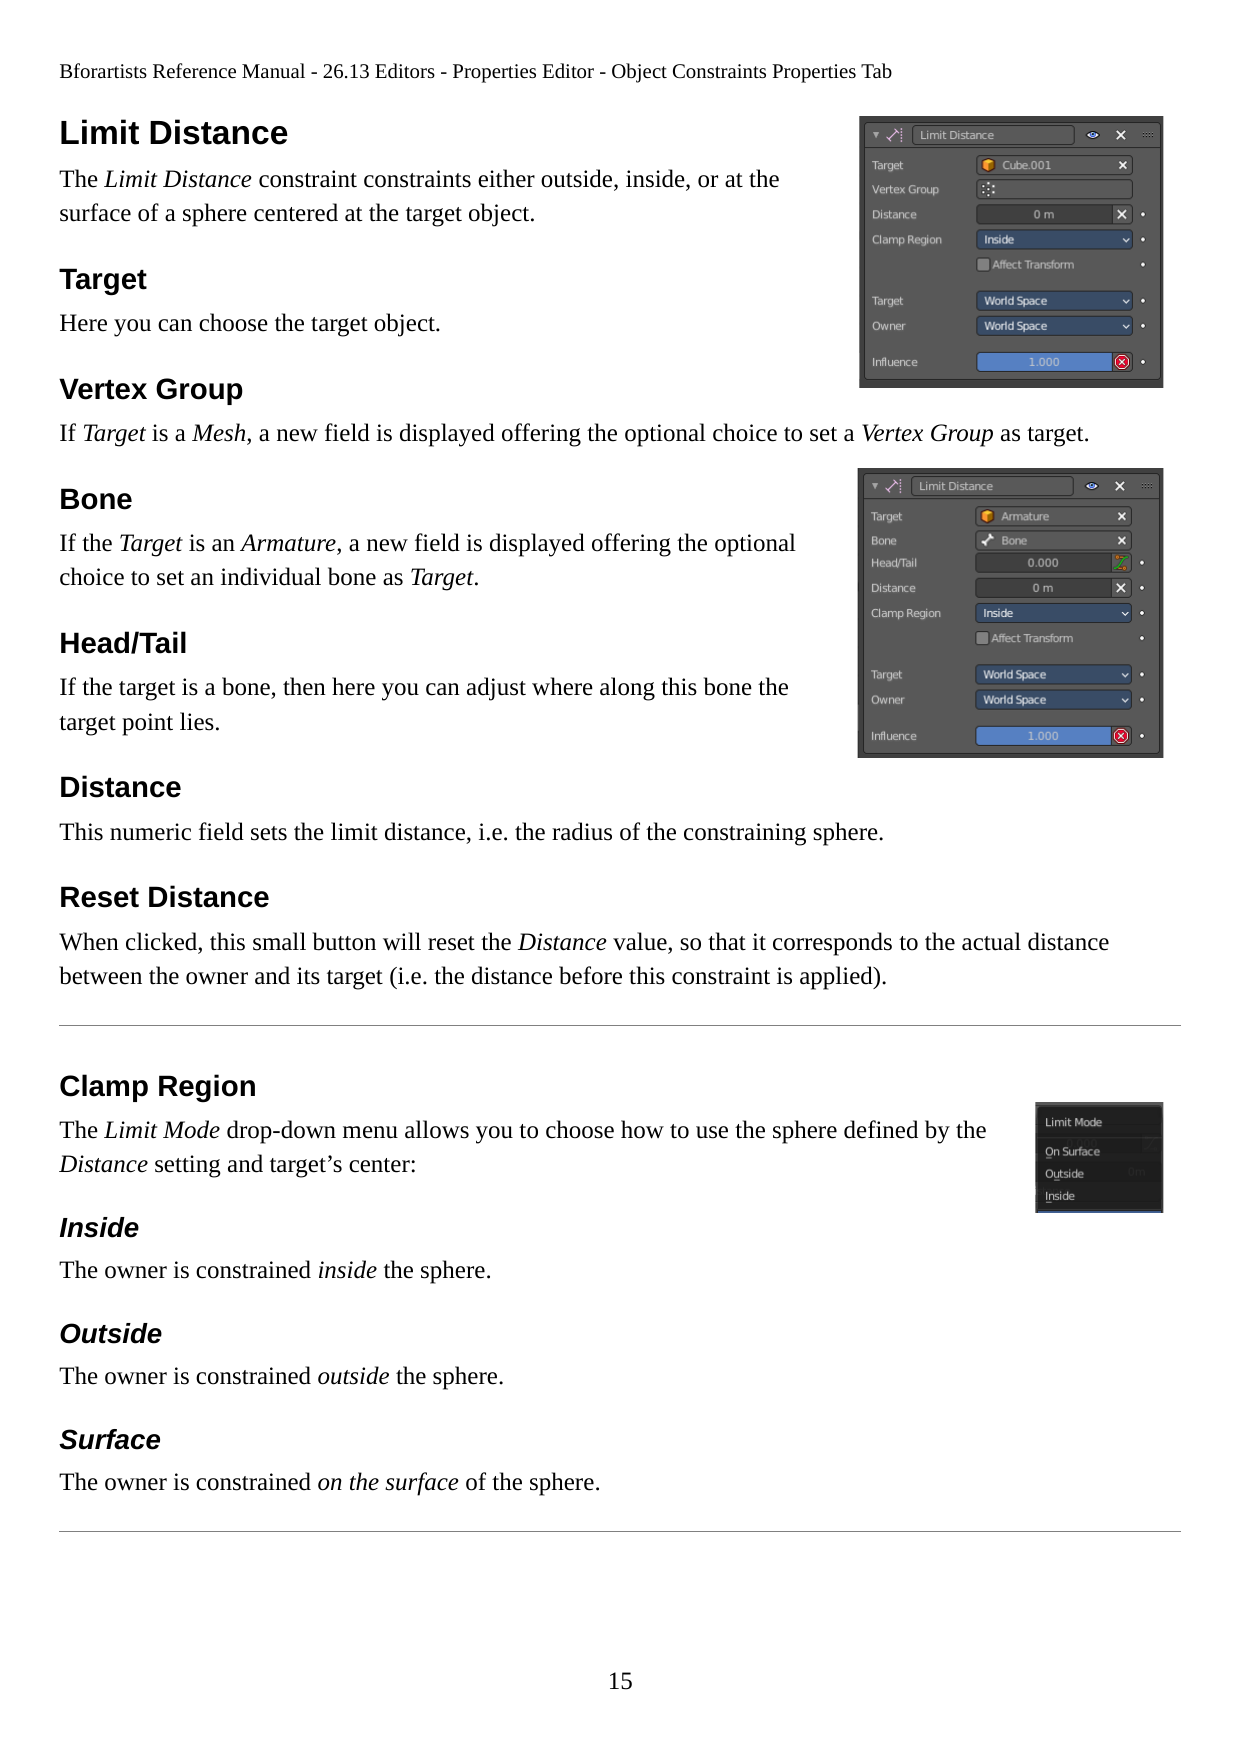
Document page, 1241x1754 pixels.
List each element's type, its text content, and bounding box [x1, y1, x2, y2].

subtitle [1164, 482, 1181, 515]
text If Target is a Mesh, a new field is displayed offering the optional choice to set a Vertex Group as target. [59, 418, 1181, 447]
subtitle Limit Distance [59, 113, 1181, 151]
picture [1035, 1102, 1164, 1213]
text If the Target is an Armature, a new field is displayed offering the optional choice to set an individual bone as Target. [59, 528, 857, 591]
picture [859, 116, 1164, 388]
subtitle Surface [59, 1423, 1181, 1455]
text The owner is constrained inside the sphere. [59, 1256, 1181, 1284]
subtitle Head/Tail [59, 626, 857, 660]
subtitle Reset Distance [59, 880, 1181, 914]
subtitle Distance [59, 770, 1181, 804]
subtitle Target [59, 262, 859, 296]
text This numeric field sets the limit distance, i.e. the radius of the constraining sphere. [59, 817, 1181, 845]
subtitle Outside [59, 1317, 1181, 1349]
subtitle Vertex Group [59, 372, 1181, 406]
subtitle Bone [59, 482, 857, 515]
subtitle Inside [59, 1211, 1181, 1243]
text If the target is a bone, then here you can adjust where along this bone the target point lies. [59, 672, 857, 736]
subtitle Clamp Region [59, 1069, 1181, 1103]
text When clicked, this small button will reset the Distance value, so that it corresponds to the actual distance between the owner and its target (i.e. the distance before this constraint is applied). [59, 927, 1181, 990]
subtitle [1164, 262, 1181, 296]
subtitle [1164, 626, 1181, 660]
text The Limit Mode drop-down menu allows you to choose how to use the sphere defined by the Distance setting and target’s center: [59, 1115, 1035, 1178]
text The Limit Distance constraint constraints either outside, inside, or at the surface of a sphere centered at the target object. [59, 164, 859, 227]
picture [857, 468, 1164, 758]
text The owner is constrained on the surface of the sphere. [59, 1467, 1181, 1496]
text Here you can choose the target object. [59, 308, 859, 337]
text The owner is constrained outside the sphere. [59, 1361, 1181, 1390]
